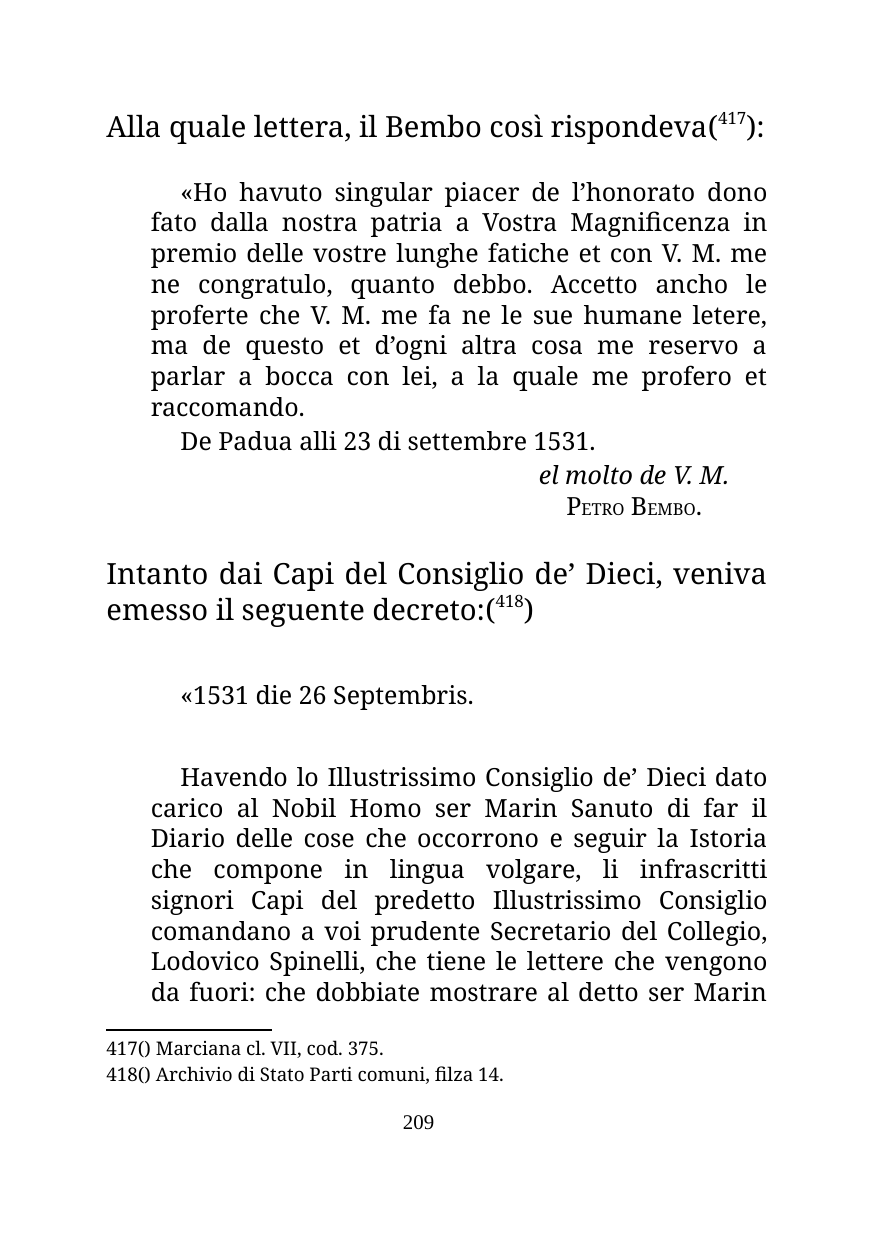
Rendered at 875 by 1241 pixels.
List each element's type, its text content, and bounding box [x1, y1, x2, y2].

text Alla quale lettera, il Bembo così rispondeva(): [106, 106, 768, 146]
text «1531 die 26 Septembris. [151, 677, 768, 711]
text () Marciana cl. VII, cod. 375. [106, 1036, 768, 1061]
text De Padua alli 23 di settembre 1531. [151, 423, 768, 458]
text el molto de V. M. Petro Bembo. [500, 458, 768, 522]
text Intanto dai Capi del Consiglio de’ Dieci, veniva emesso il seguente decreto:() [106, 554, 768, 629]
text «Ho havuto singular piacer de l’honorato dono fato dalla nostra patria a Vostra Magnificenza in premio delle vostre lunghe fatiche et con V. M. me ne congratulo, quanto debbo. Accetto ancho le proferte che V. M. me fa ne le sue humane letere, ma de questo et d’ogni altra cosa me reservo a parlar a bocca con lei, a la quale me profero et raccomando. [151, 174, 768, 423]
text () Archivio di Stato Parti comuni, filza 14. [106, 1061, 768, 1087]
text Havendo lo Illustrissimo Consiglio de’ Dieci dato carico al Nobil Homo ser Marin Sanuto di far il Diario delle cose che occorrono e seguir la Istoria che compone in lingua volgare, li infrascritti signori Capi del predetto Illustrissimo Consiglio comandano a voi prudente Secretario del Collegio, Lodovico Spinelli, che tiene le lettere che vengono da fuori: che dobbiate mostrare al detto ser Marin [151, 759, 768, 1009]
